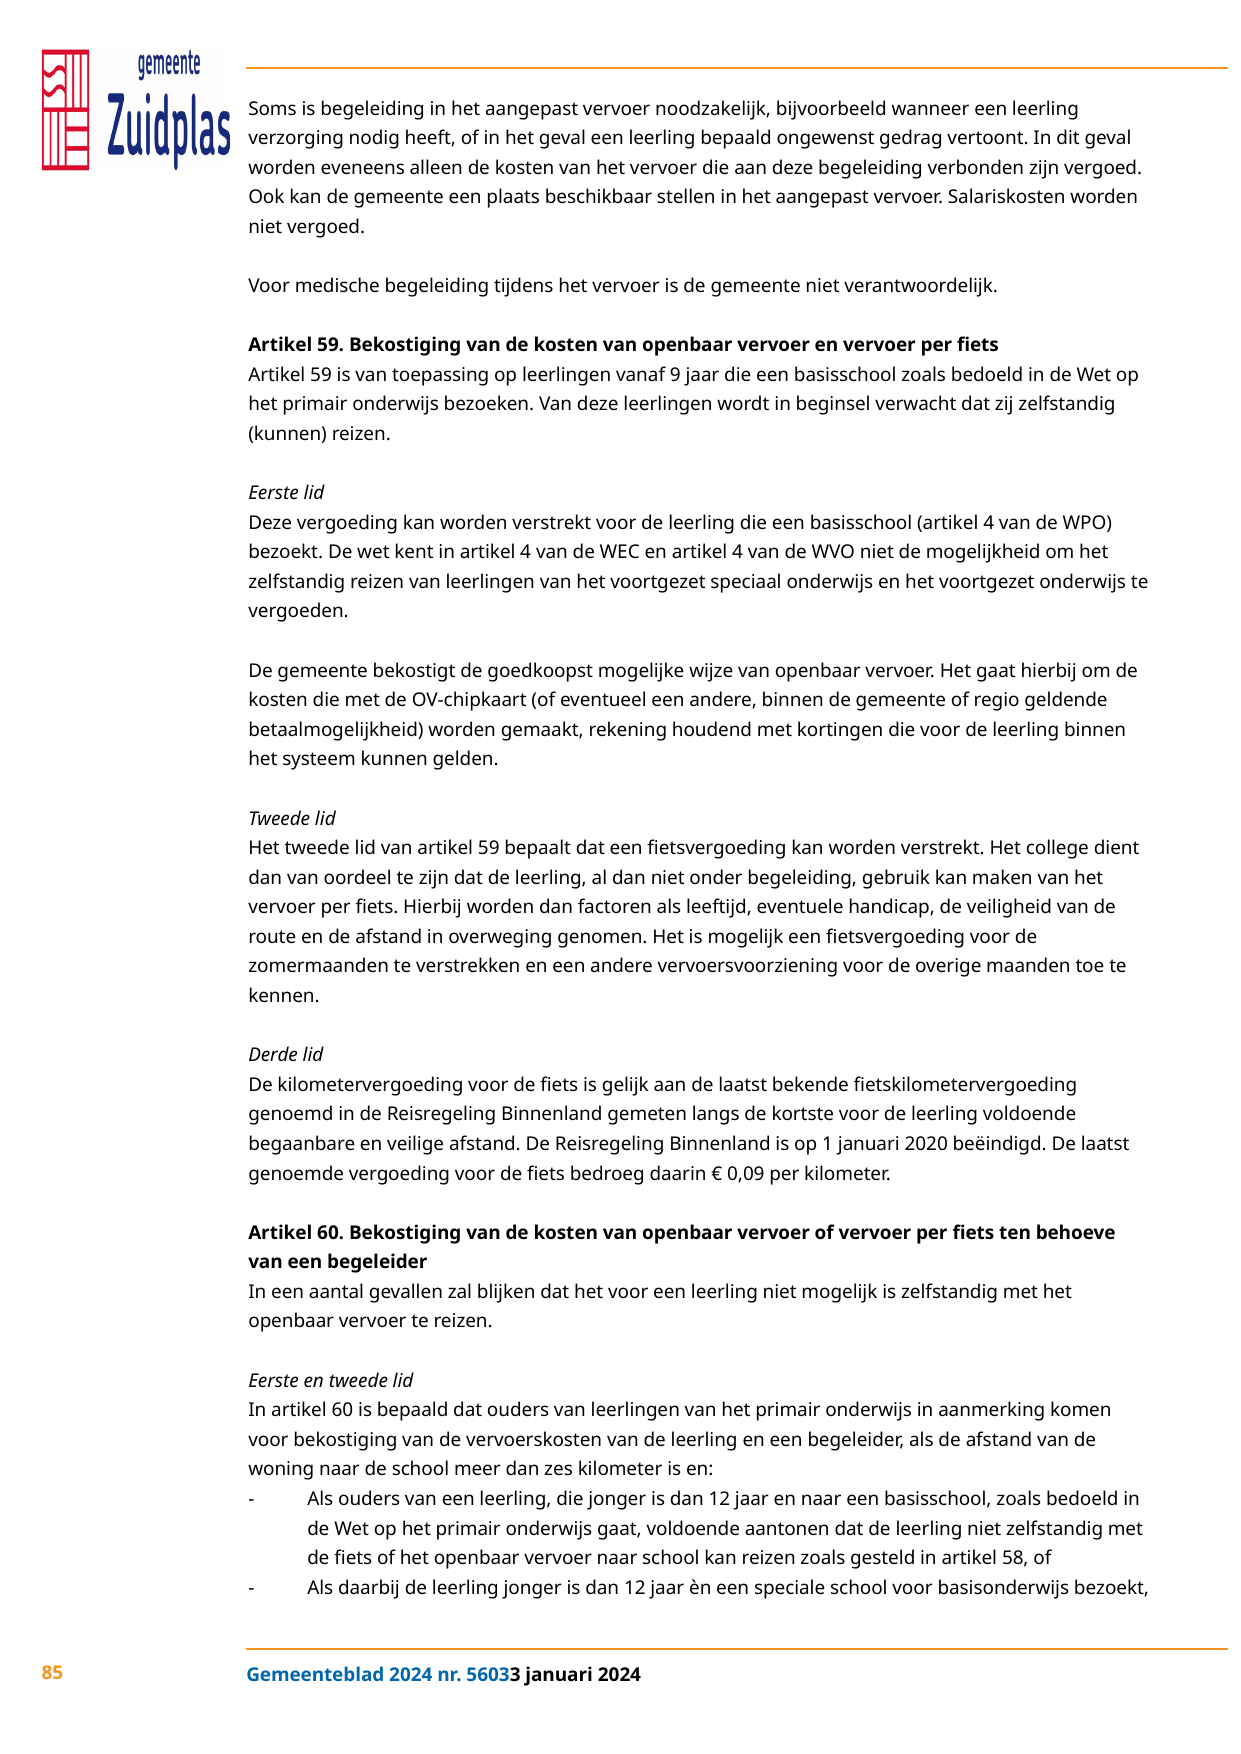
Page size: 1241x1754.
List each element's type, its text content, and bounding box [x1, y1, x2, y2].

picture [41, 47, 231, 172]
text Eerste lid [248, 479, 1152, 505]
text Tweede lid [248, 805, 1152, 831]
text Artikel 59. Bekostiging van de kosten van openbaar vervoer en vervoer per fiets [248, 331, 1152, 357]
text Eerste en tweede lid [248, 1367, 1152, 1393]
text Derde lid [248, 1041, 1152, 1067]
text Deze vergoeding kan worden verstrekt voor de leerling die een basisschool (artikel 4 van de WPO) bezoekt. De wet kent in artikel 4 van de WEC en artikel 4 van de WVO niet de mogelijkheid om het zelfstandig reizen van leerlingen van het voortgezet speciaal onderwijs en het voortgezet onderwijs te vergoeden. [248, 509, 1152, 623]
text In artikel 60 is bepaald dat ouders van leerlingen van het primair onderwijs in aanmerking komen voor bekostiging van de vervoerskosten van de leerling en een begeleider, als de afstand van de woning naar de school meer dan zes kilometer is en: [248, 1396, 1152, 1481]
text Voor medische begeleiding tijdens het vervoer is de gemeente niet verantwoordelijk. [248, 272, 1152, 298]
text In een aantal gevallen zal blijken dat het voor een leerling niet mogelijk is zelfstandig met het openbaar vervoer te reizen. [248, 1278, 1152, 1333]
text Artikel 60. Bekostiging van de kosten van openbaar vervoer of vervoer per fiets ten behoeve van een begeleider [248, 1219, 1152, 1274]
list Als daarbij de leerling jonger is dan 12 jaar èn een speciale school voor basisonderwijs bezoekt, [248, 1574, 1152, 1600]
list Als ouders van een leerling, die jonger is dan 12 jaar en naar een basisschool, zoals bedoeld in de Wet op het primair onderwijs gaat, voldoende aantonen dat de leerling niet zelfstandig met de fiets of het openbaar vervoer naar school kan reizen zoals gesteld in artikel 58, of [248, 1485, 1152, 1570]
text De kilometervergoeding voor de fiets is gelijk aan de laatst bekende fietskilometervergoeding genoemd in de Reisregeling Binnenland gemeten langs de kortste voor de leerling voldoende begaanbare en veilige afstand. De Reisregeling Binnenland is op 1 januari 2020 beëindigd. De laatst genoemde vergoeding voor de fiets bedroeg daarin € 0,09 per kilometer. [248, 1071, 1152, 1186]
text De gemeente bekostigt de goedkoopst mogelijke wijze van openbaar vervoer. Het gaat hierbij om de kosten die met de OV-chipkaart (of eventueel een andere, binnen de gemeente of regio geldende betaalmogelijkheid) worden gemaakt, rekening houdend met kortingen die voor de leerling binnen het systeem kunnen gelden. [248, 657, 1152, 771]
text Soms is begeleiding in het aangepast vervoer noodzakelijk, bijvoorbeeld wanneer een leerling verzorging nodig heeft, of in het geval een leerling bepaald ongewenst gedrag vertoont. In dit geval worden eveneens alleen de kosten van het vervoer die aan deze begeleiding verbonden zijn vergoed. Ook kan de gemeente een plaats beschikbaar stellen in het aangepast vervoer. Salariskosten worden niet vergoed. [248, 95, 1152, 239]
text Artikel 59 is van toepassing op leerlingen vanaf 9 jaar die een basisschool zoals bedoeld in de Wet op het primair onderwijs bezoeken. Van deze leerlingen wordt in beginsel verwacht dat zij zelfstandig (kunnen) reizen. [248, 361, 1152, 446]
text Het tweede lid van artikel 59 bepaalt dat een fietsvergoeding kan worden verstrekt. Het college dient dan van oordeel te zijn dat de leerling, al dan niet onder begeleiding, gebruik kan maken van het vervoer per fiets. Hierbij worden dan factoren als leeftijd, eventuele handicap, de veiligheid van de route en de afstand in overweging genomen. Het is mogelijk een fietsvergoeding voor de zomermaanden te verstrekken en een andere vervoersvoorziening voor de overige maanden toe te kennen. [248, 834, 1152, 1008]
